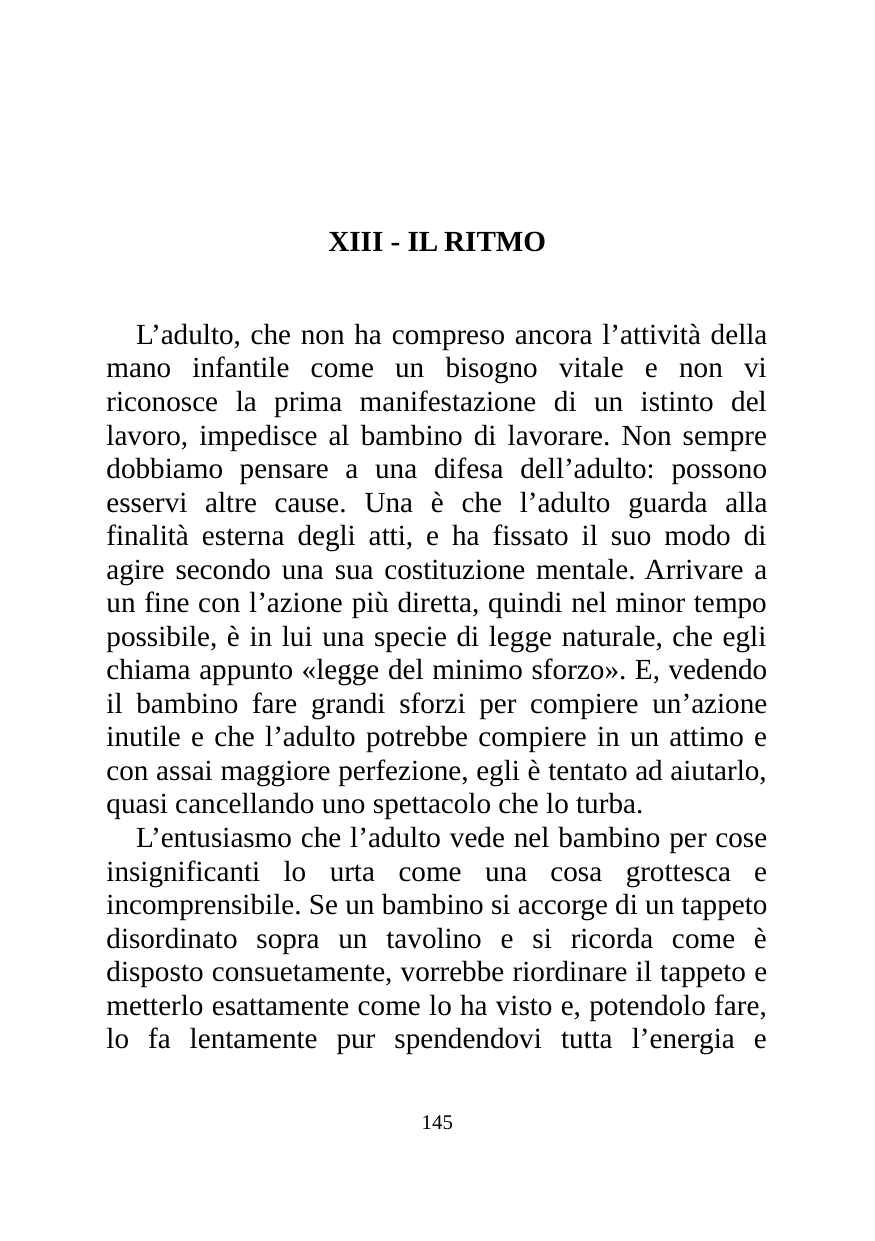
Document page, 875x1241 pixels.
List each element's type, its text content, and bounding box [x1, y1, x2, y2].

text L’adulto, che non ha compreso ancora l’attività della mano infantile come un bisogno vitale e non vi riconosce la prima manifestazione di un istinto del lavoro, impedisce al bambino di lavorare. Non sempre dobbiamo pensare a una difesa dell’adulto: possono esservi altre cause. Una è che l’adulto guarda alla finalità esterna degli atti, e ha fissato il suo modo di agire secondo una sua costituzione mentale. Arrivare a un fine con l’azione più diretta, quindi nel minor tempo possibile, è in lui una specie di legge naturale, che egli chiama appunto «legge del minimo sforzo». E, vedendo il bambino fare grandi sforzi per compiere un’azione inutile e che l’adulto potrebbe compiere in un attimo e con assai maggiore perfezione, egli è tentato ad aiutarlo, quasi cancellando uno spettacolo che lo turba. [106, 317, 768, 820]
text L’entusiasmo che l’adulto vede nel bambino per cose insignificanti lo urta come una cosa grottesca e incomprensibile. Se un bambino si accorge di un tappeto disordinato sopra un tavolino e si ricorda come è disposto consuetamente, vorrebbe riordinare il tappeto e metterlo esattamente come lo ha visto e, potendolo fare, lo fa lentamente pur spendendovi tutta l’energia e [106, 820, 768, 1055]
subtitle XIII - IL RITMO [106, 224, 768, 258]
